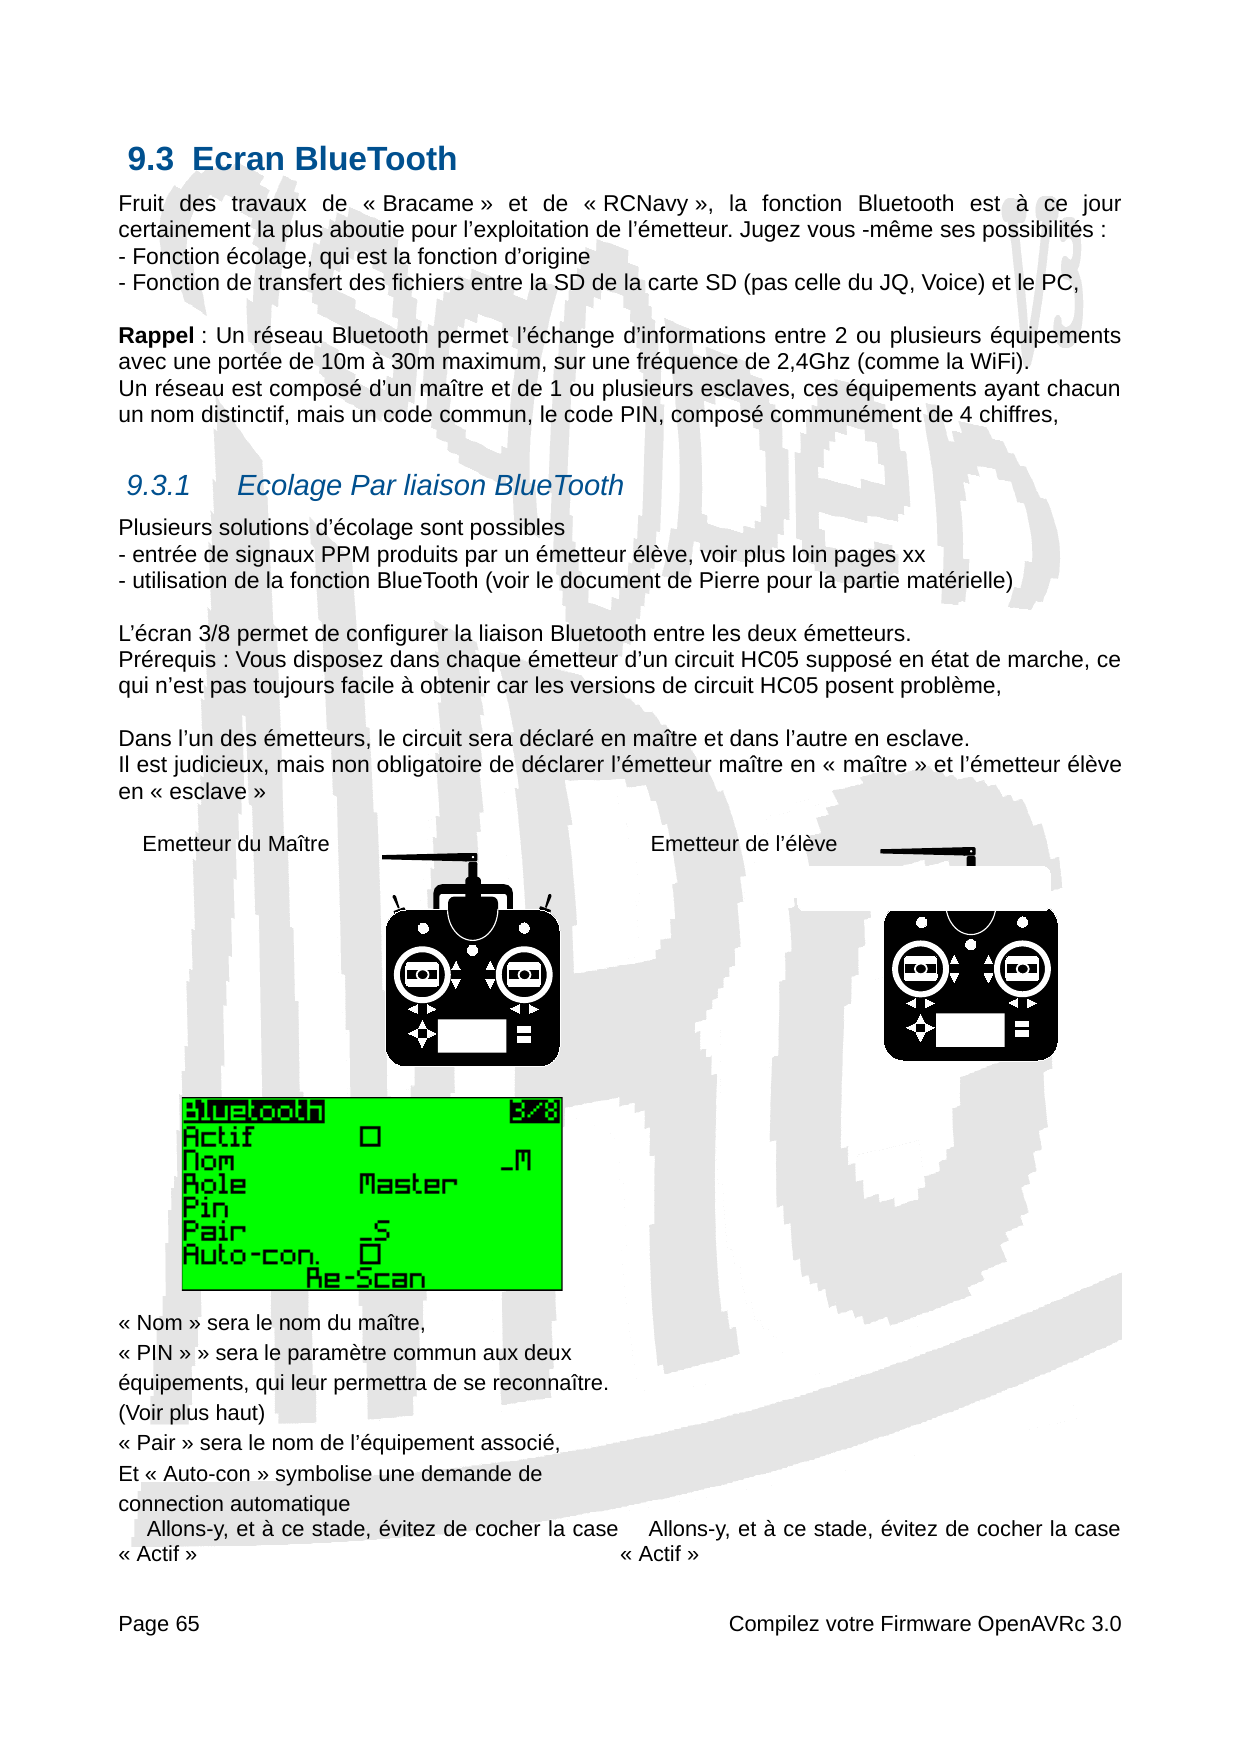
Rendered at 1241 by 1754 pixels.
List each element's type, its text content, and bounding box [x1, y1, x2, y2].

text - Fonction écolage, qui est la fonction d’origine [118, 243, 1122, 269]
picture [181, 1097, 563, 1291]
table_cell [620, 1083, 1122, 1309]
text - utilisation de la fonction BlueTooth (voir le document de Pierre pour la partie matérielle) [118, 567, 1122, 593]
table_cell [620, 1310, 1122, 1516]
table_cell Allons-y, et à ce stade, évitez de cocher la case « Actif » [620, 1516, 1122, 1566]
table_cell Allons-y, et à ce stade, évitez de cocher la case « Actif » [118, 1516, 620, 1566]
text Dans l’un des émetteurs, le circuit sera déclaré en maître et dans l’autre en esclave. [118, 725, 1122, 751]
table_header Emetteur du Maître [118, 831, 620, 1083]
text Il est judicieux, mais non obligatoire de déclarer l’émetteur maître en « maître » et l’émetteur élève en « esclave » [118, 751, 1122, 804]
text Plusieurs solutions d’écolage sont possibles [118, 514, 1122, 541]
table_header Emetteur de l’élève [620, 831, 1122, 1083]
text Fruit des travaux de « Bracame » et de « RCNavy », la fonction Bluetooth est à ce jour certainement la plus aboutie pour l’exploitation de l’émetteur. Jugez vous -même ses possibilités : [118, 190, 1122, 243]
text L’écran 3/8 permet de configurer la liaison Bluetooth entre les deux émetteurs. [118, 620, 1122, 646]
text - Fonction de transfert des fichiers entre la SD de la carte SD (pas celle du JQ, Voice) et le PC, [118, 269, 1122, 296]
text - entrée de signaux PPM produits par un émetteur élève, voir plus loin pages xx [118, 541, 1122, 567]
text Prérequis : Vous disposez dans chaque émetteur d’un circuit HC05 supposé en état de marche, ce qui n’est pas toujours facile à obtenir car les versions de circuit HC05 posent problème, [118, 646, 1122, 699]
table_cell « Nom » sera le nom du maître, « PIN » » sera le paramètre commun aux deux équipements, qui leur permettra de se reconnaître. (Voir plus haut) « Pair » sera le nom de l’équipement associé, Et « Auto-con » symbolise une demande de connection automatique [118, 1310, 620, 1516]
subtitle Ecran BlueTooth [118, 139, 1122, 178]
text Rappel : Un réseau Bluetooth permet l’échange d’informations entre 2 ou plusieurs équipements avec une portée de 10m à 30m maximum, sur une fréquence de 2,4Ghz (comme la WiFi). [118, 322, 1122, 374]
table_cell [118, 1083, 620, 1309]
subtitle Ecolage Par liaison BlueTooth [118, 468, 1122, 502]
text Un réseau est composé d’un maître et de 1 ou plusieurs esclaves, ces équipements ayant chacun un nom distinctif, mais un code commun, le code PIN, composé communément de 4 chiffres, [118, 374, 1122, 427]
